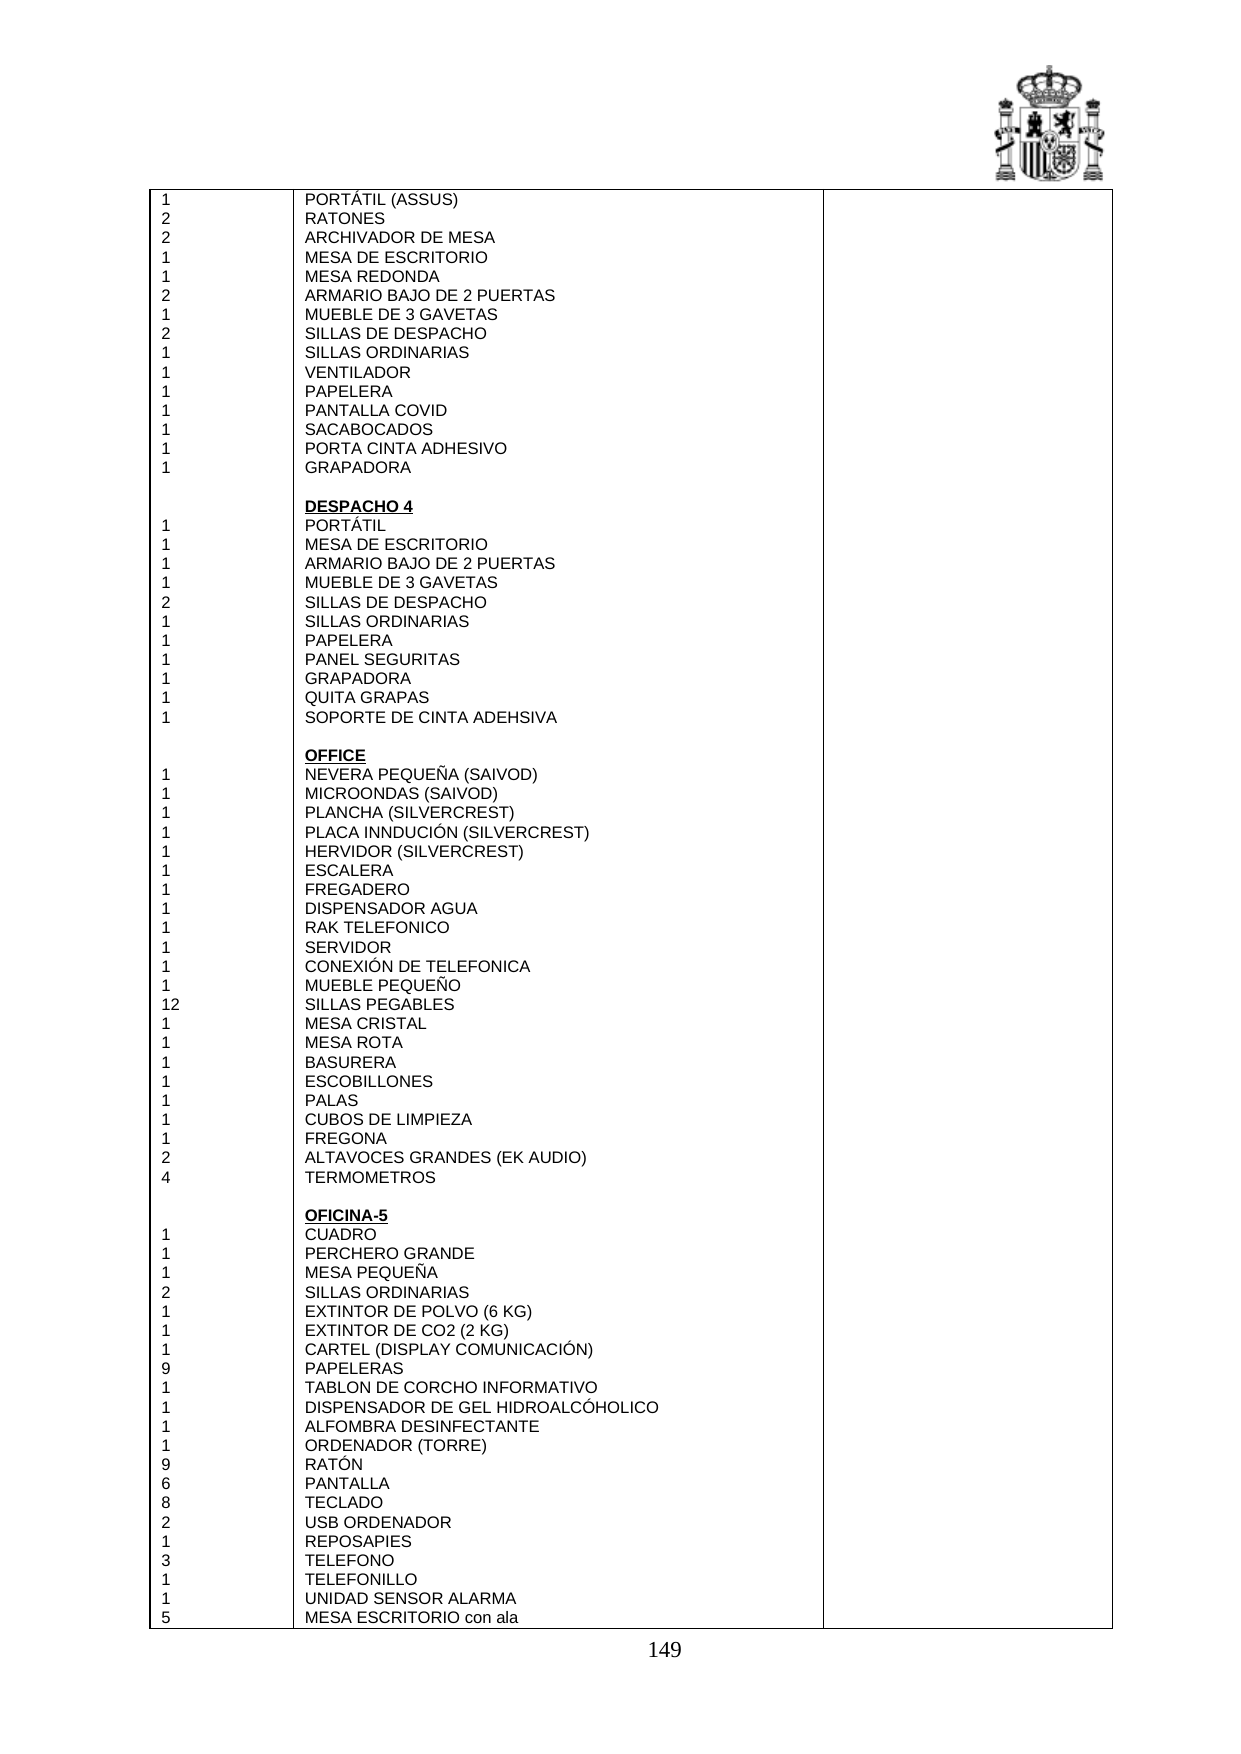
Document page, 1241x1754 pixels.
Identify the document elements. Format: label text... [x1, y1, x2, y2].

table_cell 1 2 2 1 1 2 1 2 1 1 1 1 1 1 1 1 1 1 1 2 1 1 1 1 1 1 1 1 1 1 1 1 1 1 1 1 1 1 12 1 1 1 1 1 1 1 2 4 1 1 1 2 1 1 1 9 1 1 1 1 9 6 8 2 1 3 1 1 5 [151, 190, 293, 1627]
table_cell [824, 190, 1112, 1627]
table_cell PORTÁTIL (ASSUS) RATONES ARCHIVADOR DE MESA MESA DE ESCRITORIO MESA REDONDA ARMARIO BAJO DE 2 PUERTAS MUEBLE DE 3 GAVETAS SILLAS DE DESPACHO SILLAS ORDINARIAS VENTILADOR PAPELERA PANTALLA COVID SACABOCADOS PORTA CINTA ADHESIVO GRAPADORA DESPACHO 4 PORTÁTIL MESA DE ESCRITORIO ARMARIO BAJO DE 2 PUERTAS MUEBLE DE 3 GAVETAS SILLAS DE DESPACHO SILLAS ORDINARIAS PAPELERA PANEL SEGURITAS GRAPADORA QUITA GRAPAS SOPORTE DE CINTA ADEHSIVA OFFICE NEVERA PEQUEÑA (SAIVOD) MICROONDAS (SAIVOD) PLANCHA (SILVERCREST) PLACA INNDUCIÓN (SILVERCREST) HERVIDOR (SILVERCREST) ESCALERA FREGADERO DISPENSADOR AGUA RAK TELEFONICO SERVIDOR CONEXIÓN DE TELEFONICA MUEBLE PEQUEÑO SILLAS PEGABLES MESA CRISTAL MESA ROTA BASURERA ESCOBILLONES PALAS CUBOS DE LIMPIEZA FREGONA ALTAVOCES GRANDES (EK AUDIO) TERMOMETROS OFICINA-5 CUADRO PERCHERO GRANDE MESA PEQUEÑA SILLAS ORDINARIAS EXTINTOR DE POLVO (6 KG) EXTINTOR DE CO2 (2 KG) CARTEL (DISPLAY COMUNICACIÓN) PAPELERAS TABLON DE CORCHO INFORMATIVO DISPENSADOR DE GEL HIDROALCÓHOLICO ALFOMBRA DESINFECTANTE ORDENADOR (TORRE) RATÓN PANTALLA TECLADO USB ORDENADOR REPOSAPIES TELEFONO TELEFONILLO UNIDAD SENSOR ALARMA MESA ESCRITORIO con ala [294, 190, 823, 1627]
